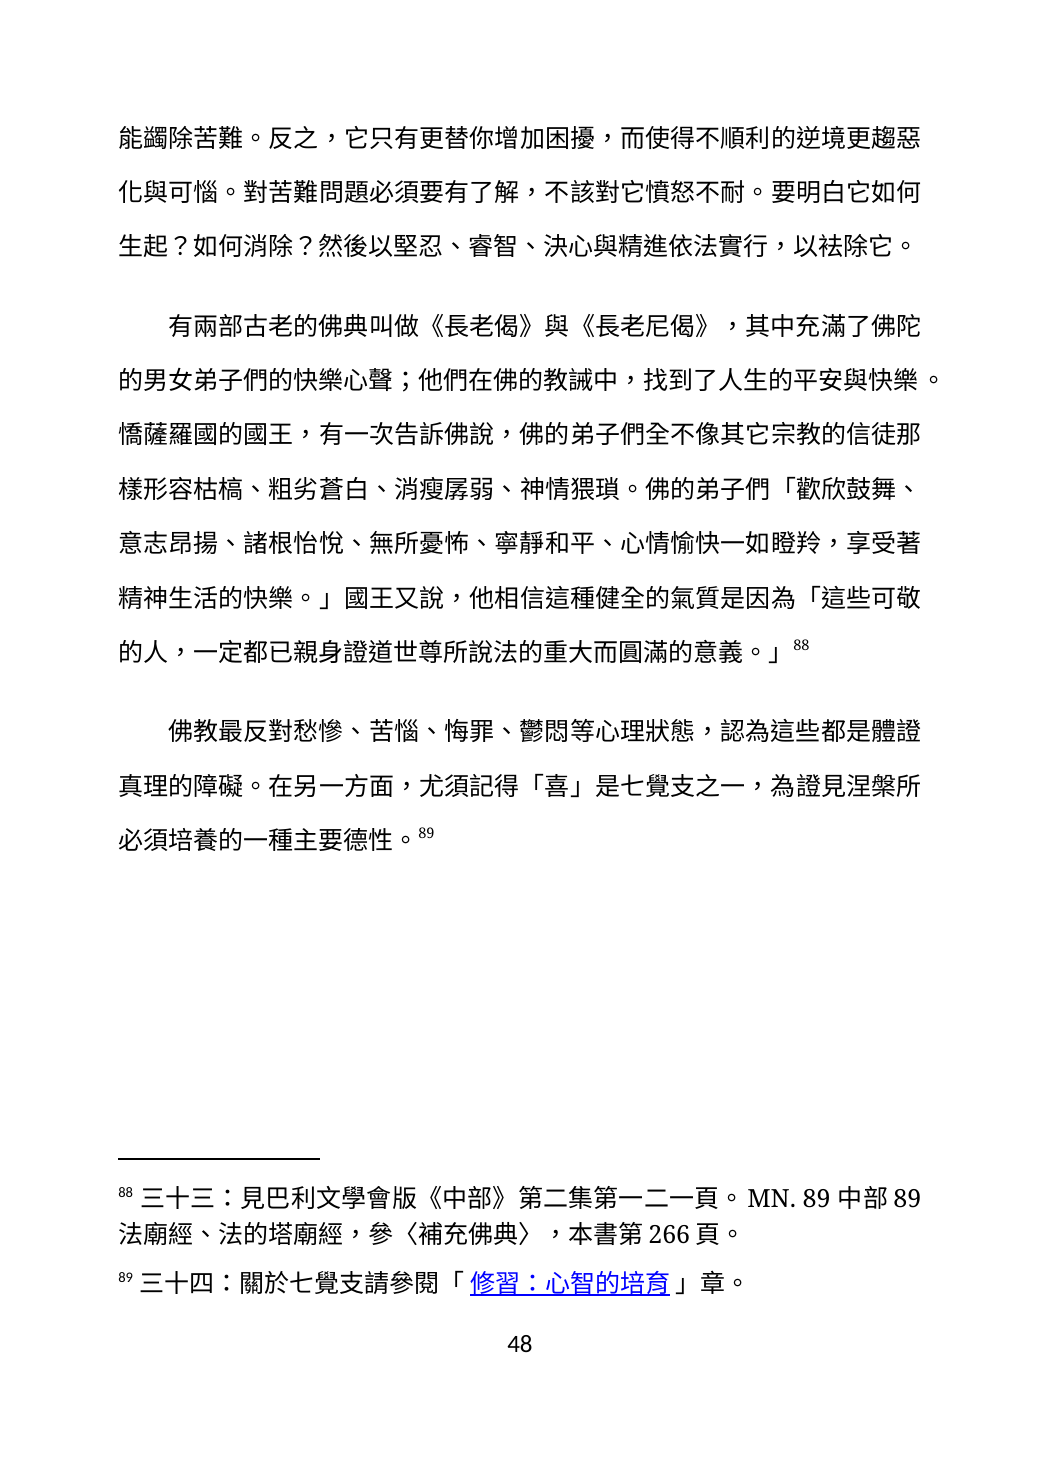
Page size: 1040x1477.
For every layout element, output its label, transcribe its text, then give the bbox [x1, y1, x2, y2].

text 三十四：關於七覺支請參閱「 修習：心智的培育 」章。 [118, 1263, 921, 1299]
text 有兩部古老的佛典叫做《長老偈》與《長老尼偈》，其中充滿了佛陀的男女弟子們的快樂心聲；他們在佛的教誡中，找到了人生的平安與快樂。憍薩羅國的國王，有一次告訴佛說，佛的弟子們全不像其它宗教的信徒那樣形容枯槁、粗劣蒼白、消瘦孱弱、神情猥瑣。佛的弟子們「歡欣鼓舞、意志昂揚、諸根怡悅、無所憂怖、寧靜和平、心情愉快一如瞪羚，享受著精神生活的快樂。」國王又說，他相信這種健全的氣質是因為「這些可敬的人，一定都已親身證道世尊所說法的重大而圓滿的意義。」 [118, 306, 921, 669]
text 能蠲除苦難。反之，它只有更替你增加困擾，而使得不順利的逆境更趨惡化與可惱。對苦難問題必須要有了解，不該對它憤怒不耐。要明白它如何生起？如何消除？然後以堅忍、睿智、決心與精進依法實行，以袪除它。 [118, 118, 921, 263]
text 佛教最反對愁慘、苦惱、悔罪、鬱悶等心理狀態，認為這些都是體證真理的障礙。在另一方面，尤須記得「喜」是七覺支之一，為證見涅槃所必須培養的一種主要德性。 [118, 712, 921, 857]
text 三十三：見巴利文學會版《中部》第二集第一二一頁。MN. 89 中部89 法廟經、法的塔廟經，參〈補充佛典〉，本書第266頁。 [118, 1178, 921, 1251]
